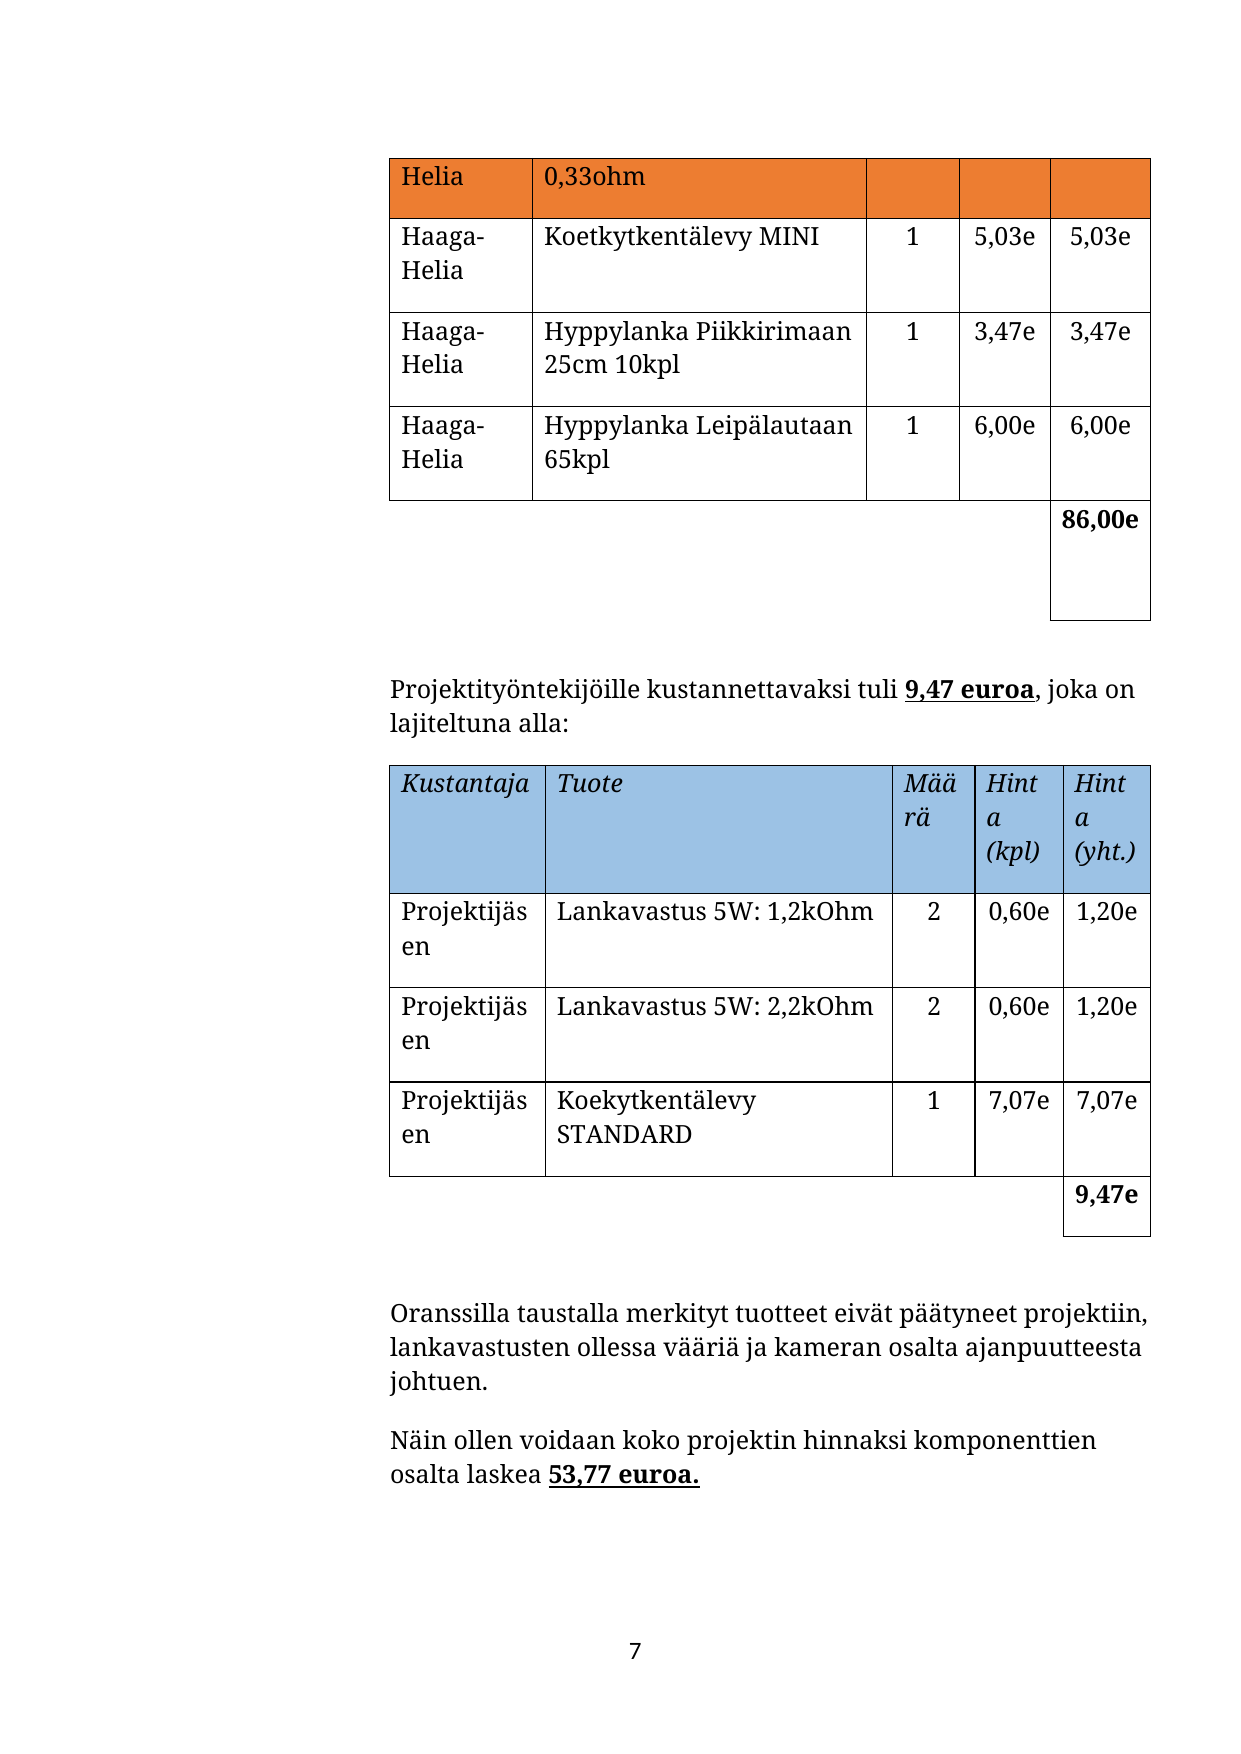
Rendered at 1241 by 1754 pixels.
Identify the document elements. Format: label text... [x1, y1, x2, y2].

table_cell 1,20e [1064, 988, 1150, 1081]
table_cell Koekytkentälevy STANDARD [546, 1083, 892, 1176]
table_cell 6,00e [1051, 407, 1150, 500]
text Oranssilla taustalla merkityt tuotteet eivät päätyneet projektiin, lankavastusten ollessa vääriä ja kameran osalta ajanpuutteesta johtuen. [390, 1296, 1152, 1398]
text Näin ollen voidaan koko projektin hinnaksi komponenttien osalta laskea 53,77 euroa. [390, 1423, 1152, 1491]
table_header Hinta (yht.) [1064, 766, 1150, 893]
table_cell Haaga-Helia [390, 313, 532, 406]
table_cell [545, 1177, 893, 1236]
table_header Määrä [893, 766, 974, 893]
table_cell 6,00e [960, 407, 1050, 500]
table_cell 0,60e [976, 988, 1063, 1081]
table_cell Projektijäsen [390, 894, 545, 987]
table_cell 1 [867, 407, 959, 500]
table_cell 2 [893, 894, 974, 987]
table_cell [390, 1177, 545, 1236]
table_cell 7,07e [976, 1083, 1063, 1176]
table_cell Haaga-Helia [390, 407, 532, 500]
table_cell 1 [867, 219, 959, 312]
table_cell 1,20e [1064, 894, 1150, 987]
table_cell 1 [893, 1083, 974, 1176]
table_cell 0,33ohm [533, 159, 866, 218]
table_cell Hyppylanka Piikkirimaan 25cm 10kpl [533, 313, 866, 406]
table_cell Hyppylanka Leipälautaan 65kpl [533, 407, 866, 500]
table_cell Helia [390, 159, 532, 218]
table_header Tuote [546, 766, 892, 893]
text Projektityöntekijöille kustannettavaksi tuli 9,47 euroa, joka on lajiteltuna alla: [390, 672, 1152, 740]
table_cell [866, 501, 959, 619]
table_cell 5,03e [1051, 219, 1150, 312]
table_cell [893, 1177, 975, 1236]
table_cell Projektijäsen [390, 988, 545, 1081]
table_cell 86,00e [1051, 501, 1150, 619]
table_header Hinta (kpl) [976, 766, 1063, 893]
table_cell 7,07e [1064, 1083, 1150, 1176]
table_header Kustantaja [390, 766, 545, 893]
table_cell 1 [867, 313, 959, 406]
table_cell [960, 159, 1050, 218]
table_cell Projektijäsen [390, 1083, 545, 1176]
table_cell [959, 501, 1050, 619]
table_cell Koetkytkentälevy MINI [533, 219, 866, 312]
table_cell Lankavastus 5W: 2,2kOhm [546, 988, 892, 1081]
table_cell [390, 501, 533, 619]
table_cell [975, 1177, 1063, 1236]
table_cell 3,47e [1051, 313, 1150, 406]
table_cell 3,47e [960, 313, 1050, 406]
table_cell [867, 159, 959, 218]
table_cell 5,03e [960, 219, 1050, 312]
table_cell Haaga-Helia [390, 219, 532, 312]
table_cell [1051, 159, 1150, 218]
table_cell 2 [893, 988, 974, 1081]
table_cell 0,60e [976, 894, 1063, 987]
table_cell [533, 501, 866, 619]
table_cell 9,47e [1064, 1177, 1150, 1236]
table_cell Lankavastus 5W: 1,2kOhm [546, 894, 892, 987]
